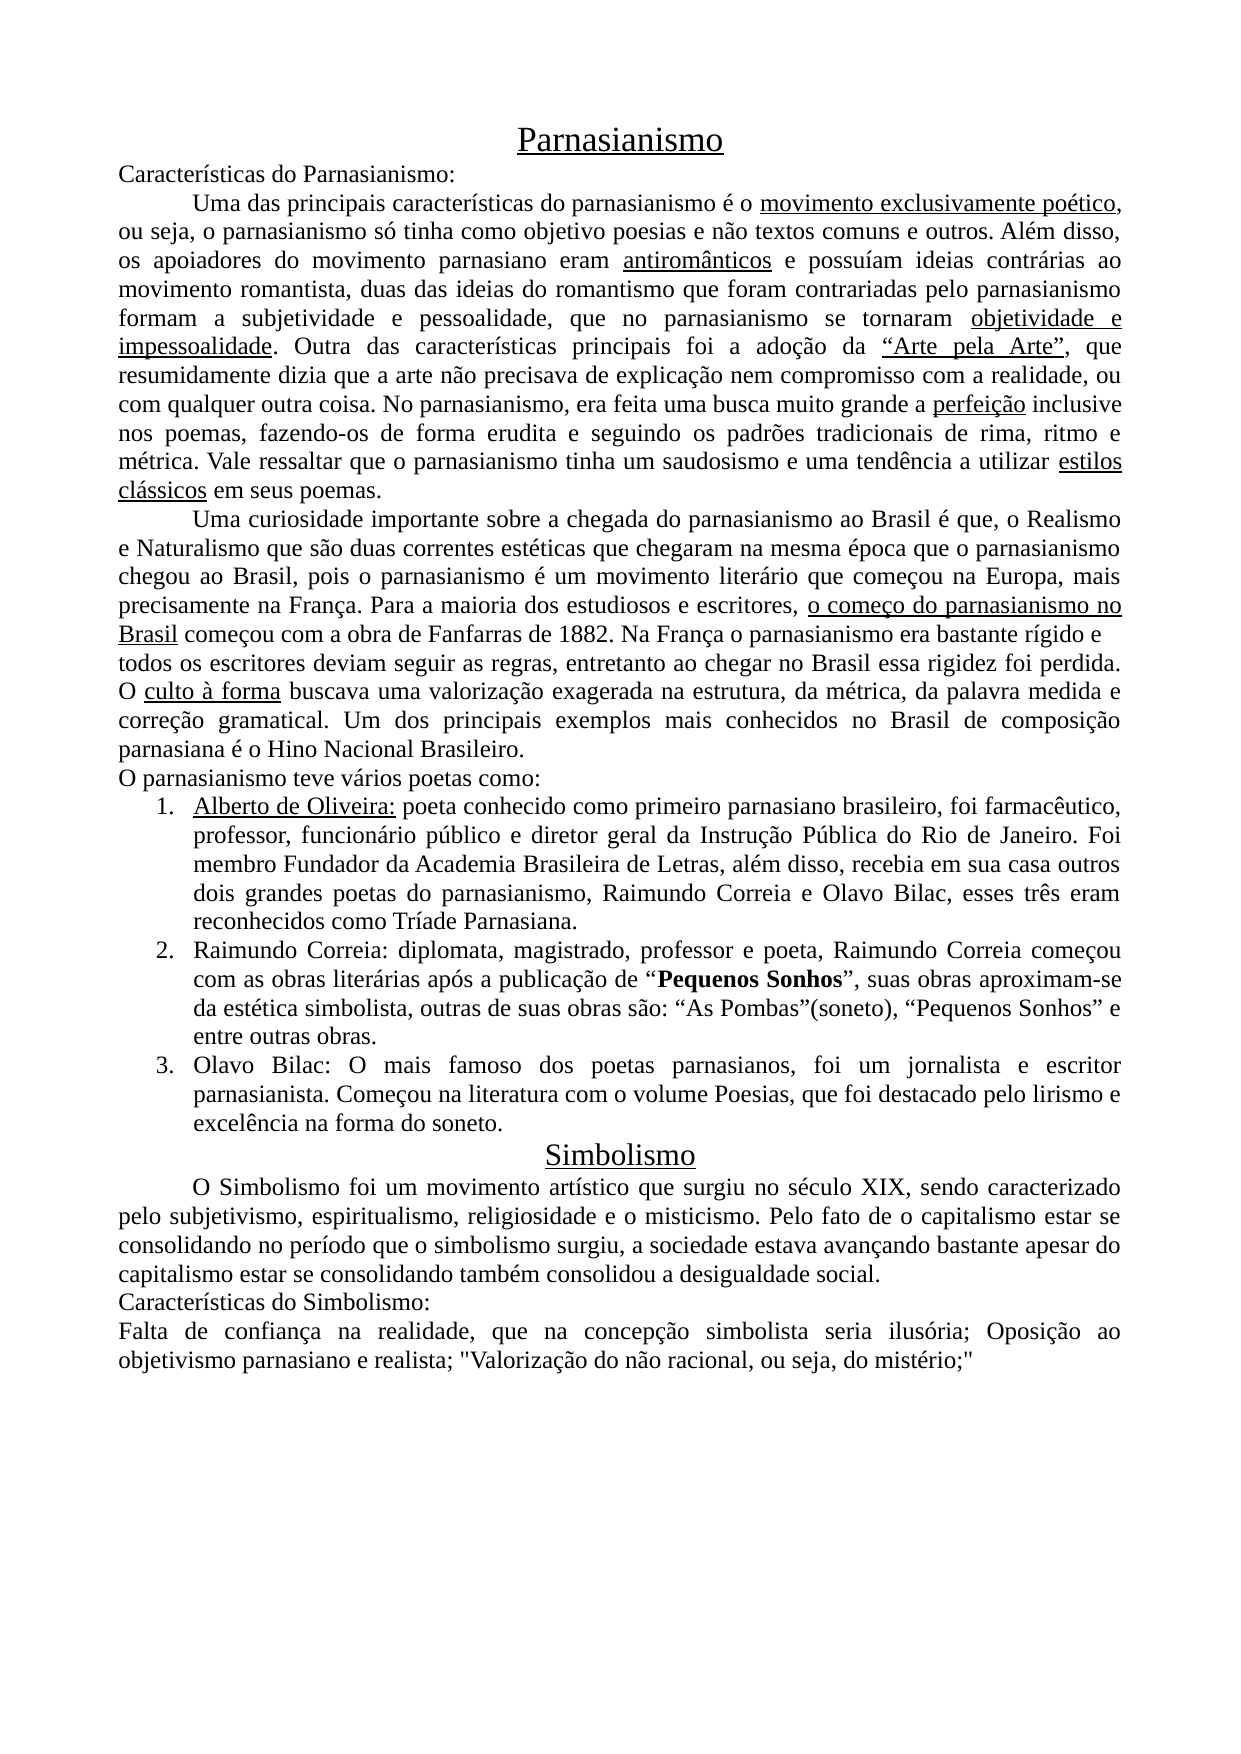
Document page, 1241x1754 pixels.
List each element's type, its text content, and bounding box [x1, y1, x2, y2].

text Uma curiosidade importante sobre a chegada do parnasianismo ao Brasil é que, o Realismo e Naturalismo que são duas correntes estéticas que chegaram na mesma época que o parnasianismo chegou ao Brasil, pois o parnasianismo é um movimento literário que começou na Europa, mais precisamente na França. Para a maioria dos estudiosos e escritores, o começo do parnasianismo no Brasil começou com a obra de Fanfarras de 1882. Na França o parnasianismo era bastante rígido e [118, 504, 1122, 648]
text Uma das principais características do parnasianismo é o movimento exclusivamente poético, ou seja, o parnasianismo só tinha como objetivo poesias e não textos comuns e outros. Além disso, os apoiadores do movimento parnasiano eram antiromânticos e possuíam ideias contrárias ao movimento romantista, duas das ideias do romantismo que foram contrariadas pelo parnasianismo formam a subjetividade e pessoalidade, que no parnasianismo se tornaram objetividade e impessoalidade. Outra das características principais foi a adoção da “Arte pela Arte”, que resumidamente dizia que a arte não precisava de explicação nem compromisso com a realidade, ou com qualquer outra coisa. No parnasianismo, era feita uma busca muito grande a perfeição inclusive nos poemas, fazendo-os de forma erudita e seguindo os padrões tradicionais de rima, ritmo e métrica. Vale ressaltar que o parnasianismo tinha um saudosismo e uma tendência a utilizar estilos clássicos em seus poemas. [118, 188, 1122, 504]
text todos os escritores deviam seguir as regras, entretanto ao chegar no Brasil essa rigidez foi perdida. O culto à forma buscava uma valorização exagerada na estrutura, da métrica, da palavra medida e correção gramatical. Um dos principais exemplos mais conhecidos no Brasil de composição parnasiana é o Hino Nacional Brasileiro. [118, 648, 1122, 763]
list Alberto de Oliveira: poeta conhecido como primeiro parnasiano brasileiro, foi farmacêutico, professor, funcionário público e diretor geral da Instrução Pública do Rio de Janeiro. Foi membro Fundador da Academia Brasileira de Letras, além disso, recebia em sua casa outros dois grandes poetas do parnasianismo, Raimundo Correia e Olavo Bilac, esses três eram reconhecidos como Tríade Parnasiana. [156, 791, 1122, 935]
text Simbolismo [118, 1136, 1122, 1172]
text O parnasianismo teve vários poetas como: [118, 763, 1122, 791]
text Características do Parnasianismo: [118, 159, 1122, 188]
text Falta de confiança na realidade, que na concepção simbolista seria ilusória; Oposição ao objetivismo parnasiano e realista; "Valorização do não racional, ou seja, do mistério;" [118, 1316, 1122, 1374]
list Olavo Bilac: O mais famoso dos poetas parnasianos, foi um jornalista e escritor parnasianista. Começou na literatura com o volume Poesias, que foi destacado pelo lirismo e excelência na forma do soneto. [156, 1050, 1122, 1136]
text Características do Simbolismo: [118, 1287, 1122, 1316]
text O Simbolismo foi um movimento artístico que surgiu no século XIX, sendo caracterizado pelo subjetivismo, espiritualismo, religiosidade e o misticismo. Pelo fato de o capitalismo estar se consolidando no período que o simbolismo surgiu, a sociedade estava avançando bastante apesar do capitalismo estar se consolidando também consolidou a desigualdade social. [118, 1172, 1122, 1287]
text Parnasianismo [118, 118, 1122, 159]
list Raimundo Correia: diplomata, magistrado, professor e poeta, Raimundo Correia começou com as obras literárias após a publicação de “Pequenos Sonhos”, suas obras aproximam-se da estética simbolista, outras de suas obras são: “As Pombas”(soneto), “Pequenos Sonhos” e entre outras obras. [156, 935, 1122, 1050]
